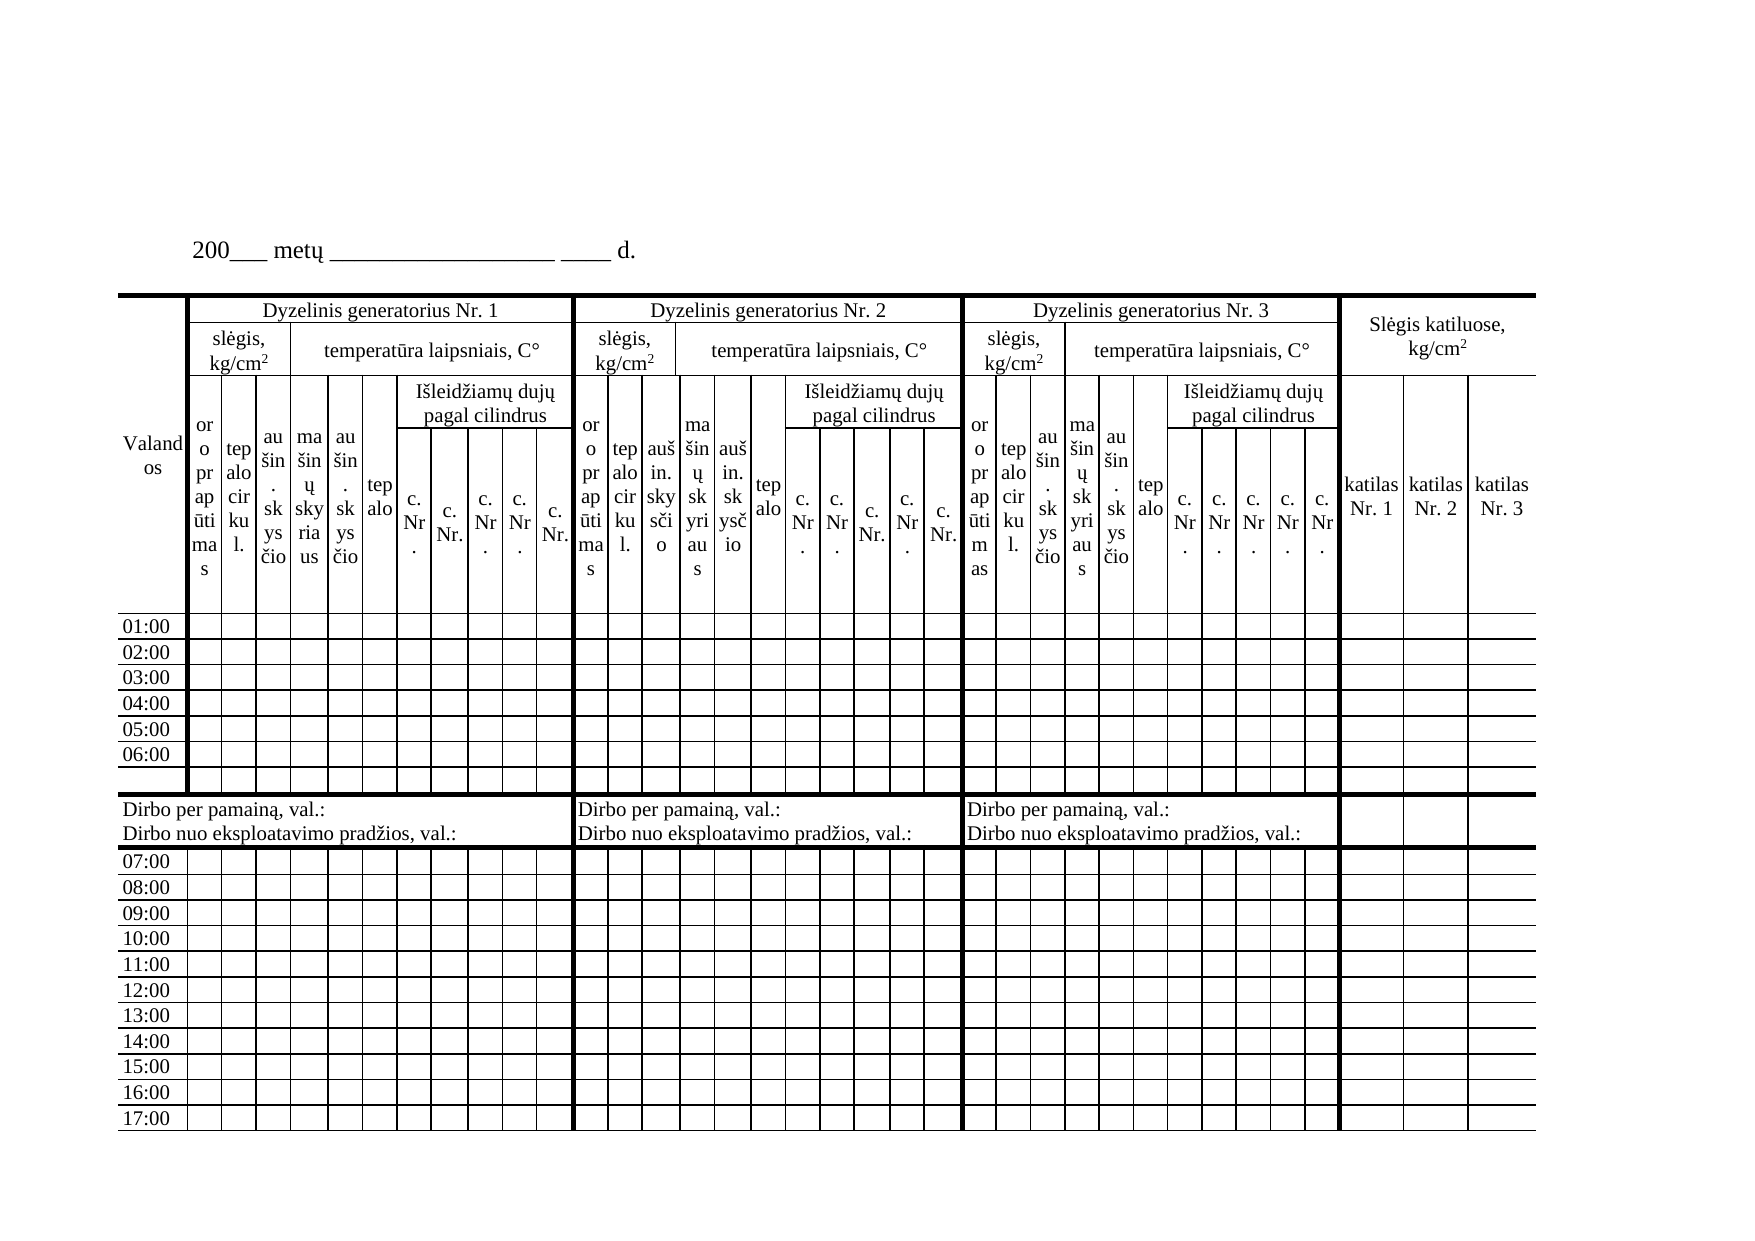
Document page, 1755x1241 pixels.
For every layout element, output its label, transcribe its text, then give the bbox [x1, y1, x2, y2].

table_cell [498, 614, 502, 638]
table_cell [715, 768, 719, 792]
table_cell [710, 717, 714, 741]
table_cell [1404, 952, 1408, 976]
table_cell [1531, 1029, 1536, 1053]
table_cell [503, 875, 507, 899]
table_cell [537, 614, 541, 638]
table_cell [532, 665, 536, 689]
table_cell [363, 1080, 367, 1104]
table_cell [532, 614, 536, 638]
table_cell oro prapūtimas [965, 376, 995, 612]
table_cell [1404, 978, 1408, 1002]
table_cell tepalo [363, 376, 396, 612]
table_cell [1531, 717, 1536, 741]
table_cell [1399, 742, 1403, 766]
table_cell [1168, 952, 1172, 976]
table_cell [498, 717, 502, 741]
table_cell [498, 640, 502, 664]
table_cell c. Nr. [891, 429, 923, 612]
table_cell [358, 1080, 362, 1104]
table_cell [532, 952, 536, 976]
table_cell [286, 1106, 290, 1130]
table_cell temperatūra laipsniais, C° [1066, 323, 1337, 374]
table_cell Išleidžiamų dujų pagal cilindrus [786, 376, 960, 427]
table_cell [1266, 1003, 1270, 1027]
table_cell [1399, 850, 1403, 873]
table_cell [363, 640, 367, 664]
table_cell [286, 1080, 290, 1104]
table_cell [1266, 665, 1270, 689]
table_cell aušin. skysčio [329, 376, 362, 612]
table_cell [358, 614, 362, 638]
table_cell [1404, 875, 1408, 899]
table_cell [1399, 665, 1403, 689]
table_cell [498, 1055, 502, 1078]
table_cell [358, 1055, 362, 1078]
table_cell [715, 875, 719, 899]
table_cell [1266, 952, 1270, 976]
table_cell aušin. skysčio [1031, 376, 1064, 612]
table_cell [286, 901, 290, 925]
table_cell [537, 640, 541, 664]
table_cell [358, 640, 362, 664]
table_cell [1531, 691, 1536, 715]
table_cell [1469, 797, 1536, 845]
table_cell [358, 978, 362, 1002]
table_cell [1163, 1106, 1167, 1130]
table_cell [358, 926, 362, 950]
table_cell slėgis, kg/cm2 [190, 323, 290, 374]
table_cell oro prapūtimas [190, 376, 221, 612]
table_cell [217, 1106, 221, 1130]
table_cell katilas Nr. 1 [1342, 376, 1403, 612]
table_cell [358, 1029, 362, 1053]
table_cell [1129, 1080, 1133, 1104]
table_cell [498, 1003, 502, 1027]
table_cell [222, 665, 226, 689]
table_cell [503, 901, 507, 925]
table_cell [1531, 1055, 1536, 1078]
table_cell [217, 1029, 221, 1053]
table_cell [781, 926, 785, 950]
table_cell [363, 742, 367, 766]
table_cell [1026, 717, 1030, 741]
table_cell [1163, 1029, 1167, 1053]
table_cell [1031, 742, 1035, 766]
table_cell [1026, 614, 1030, 638]
table_cell [1266, 850, 1270, 873]
table_cell [286, 1055, 290, 1078]
table_cell mašinų skyriaus [681, 376, 714, 612]
table_cell c. Nr. [1271, 429, 1304, 612]
table_cell [1168, 614, 1172, 638]
table_cell [537, 1055, 541, 1078]
table_cell [1163, 1055, 1167, 1078]
table_cell [1404, 901, 1408, 925]
table_cell [715, 640, 719, 664]
table_cell [1026, 1003, 1030, 1027]
table_cell [1531, 978, 1536, 1002]
table_cell [715, 691, 719, 715]
table_cell [222, 901, 226, 925]
table_cell [710, 665, 714, 689]
table_cell [781, 901, 785, 925]
table_cell [358, 717, 362, 741]
table_cell [1026, 768, 1030, 792]
table_cell [781, 691, 785, 715]
table_cell [537, 901, 541, 925]
table_cell [1168, 1003, 1172, 1027]
table_cell [537, 1003, 541, 1027]
table_cell [1168, 640, 1172, 664]
table_cell [1163, 691, 1167, 715]
table_cell [1266, 1106, 1270, 1130]
table_cell [358, 742, 362, 766]
table_cell c. Nr. [786, 429, 819, 612]
table_cell [1266, 768, 1270, 792]
table_cell [1531, 768, 1536, 792]
table_cell [537, 875, 541, 899]
table_cell [1266, 926, 1270, 950]
table_cell [1404, 850, 1408, 873]
table_cell [363, 850, 367, 873]
table_cell [710, 640, 714, 664]
table_cell Išleidžiamų dujų pagal cilindrus [1168, 376, 1337, 427]
table_cell [1031, 614, 1035, 638]
table_cell [1266, 1080, 1270, 1104]
table_cell [1531, 1003, 1536, 1027]
table_cell [532, 1080, 536, 1104]
table_cell [532, 691, 536, 715]
table_cell [363, 768, 367, 792]
table_cell [715, 665, 719, 689]
table_cell [217, 901, 221, 925]
table_cell [1026, 1029, 1030, 1053]
table_cell [363, 901, 367, 925]
table_cell [1163, 926, 1167, 950]
table_cell [286, 742, 290, 766]
table_cell [1129, 665, 1133, 689]
table_cell [1031, 1055, 1035, 1078]
table_cell [217, 742, 221, 766]
table_cell [358, 850, 362, 873]
table_cell [1129, 926, 1133, 950]
table_cell [503, 717, 507, 741]
table_cell [710, 768, 714, 792]
table_cell [286, 640, 290, 664]
table_cell [1531, 875, 1536, 899]
table_cell [710, 1029, 714, 1053]
table_cell [1399, 952, 1403, 976]
table_cell [286, 875, 290, 899]
table_cell [217, 1080, 221, 1104]
table_cell [715, 1055, 719, 1078]
table_cell [1266, 978, 1270, 1002]
table_cell [1026, 875, 1030, 899]
table_cell [286, 665, 290, 689]
table_cell [532, 768, 536, 792]
table_cell [532, 1003, 536, 1027]
table_cell [286, 614, 290, 638]
table_cell [498, 875, 502, 899]
table_cell [1266, 717, 1270, 741]
table_cell [217, 850, 221, 873]
table_cell [1531, 952, 1536, 976]
table_cell [118, 768, 122, 792]
table_cell [1168, 1029, 1172, 1053]
table_cell [1031, 952, 1035, 976]
table_cell [1399, 640, 1403, 664]
table_cell aušin. skysčio [1100, 376, 1133, 612]
table_cell [363, 665, 367, 689]
table_cell [286, 926, 290, 950]
table_cell [1031, 1029, 1035, 1053]
table_cell [710, 614, 714, 638]
table_cell [781, 978, 785, 1002]
table_cell [715, 1106, 719, 1130]
table_cell [537, 742, 541, 766]
table_cell [222, 1003, 226, 1027]
table_cell [503, 640, 507, 664]
table_cell [1266, 614, 1270, 638]
table_cell [781, 875, 785, 899]
table_cell [217, 978, 221, 1002]
table_cell [498, 901, 502, 925]
table_cell [498, 952, 502, 976]
table_cell [358, 952, 362, 976]
table_cell [537, 1080, 541, 1104]
table_cell [286, 978, 290, 1002]
table_cell [1026, 850, 1030, 873]
table_cell [217, 1055, 221, 1078]
table_cell [217, 614, 221, 638]
table_cell Išleidžiamų dujų pagal cilindrus [398, 376, 571, 427]
table_cell [1266, 640, 1270, 664]
table_cell [1129, 768, 1133, 792]
table_cell [1399, 1106, 1403, 1130]
table_cell [1026, 742, 1030, 766]
table_cell [1399, 717, 1403, 741]
table_cell [1531, 640, 1536, 664]
table_cell [715, 742, 719, 766]
table_cell aušin. skysčio [715, 376, 750, 612]
table_cell mašinų skyriaus [291, 376, 327, 612]
table_cell [710, 1080, 714, 1104]
table_cell [498, 742, 502, 766]
table_cell [532, 640, 536, 664]
table_cell tepalo [1134, 376, 1167, 612]
table_cell [1399, 926, 1403, 950]
table_cell [1163, 875, 1167, 899]
table_cell [715, 952, 719, 976]
table_cell [532, 978, 536, 1002]
table_cell [503, 978, 507, 1002]
table_cell mašinų skyriaus [1066, 376, 1098, 612]
table_cell [1168, 978, 1172, 1002]
table_cell [217, 768, 221, 792]
table_cell [1168, 926, 1172, 950]
table_cell [1163, 640, 1167, 664]
table_cell c. Nr. [503, 429, 536, 612]
table_cell [715, 1003, 719, 1027]
table_cell [217, 952, 221, 976]
table_cell [363, 614, 367, 638]
table_cell [1342, 797, 1403, 845]
table_cell [503, 850, 507, 873]
table_cell c. Nr. [855, 429, 889, 612]
table_cell [363, 978, 367, 1002]
table_cell [222, 614, 226, 638]
table_cell [1163, 901, 1167, 925]
table_cell [1168, 665, 1172, 689]
table_cell [781, 1003, 785, 1027]
table_cell [217, 926, 221, 950]
table_cell [1404, 640, 1408, 664]
table_cell [1031, 1003, 1035, 1027]
table_cell [1404, 614, 1408, 638]
table_cell [1266, 875, 1270, 899]
table_cell [1163, 742, 1167, 766]
table_cell [715, 1080, 719, 1104]
table_cell [532, 1055, 536, 1078]
table_header Valandos [118, 298, 185, 612]
table_cell [217, 691, 221, 715]
table_cell [1026, 1055, 1030, 1078]
table_cell [363, 1003, 367, 1027]
table_cell [1026, 665, 1030, 689]
table_cell [1404, 1080, 1408, 1104]
table_cell [532, 1029, 536, 1053]
table_cell [532, 850, 536, 873]
table_cell [503, 742, 507, 766]
table_cell [1026, 978, 1030, 1002]
table_cell [781, 640, 785, 664]
table_cell c. Nr. [1237, 429, 1270, 612]
table_cell [222, 640, 226, 664]
table_cell [1026, 1080, 1030, 1104]
table_cell [781, 614, 785, 638]
table_cell [781, 742, 785, 766]
table_cell [1163, 717, 1167, 741]
table_cell [1404, 665, 1408, 689]
table_cell [358, 768, 362, 792]
table_cell [1399, 978, 1403, 1002]
table_cell [498, 978, 502, 1002]
table_cell [498, 768, 502, 792]
table_cell [1026, 640, 1030, 664]
table_cell [358, 1003, 362, 1027]
table_cell [710, 691, 714, 715]
table_cell slėgis, kg/cm2 [965, 323, 1064, 374]
table_cell c. Nr. [1203, 429, 1235, 612]
table_cell [1168, 742, 1172, 766]
table_cell [1399, 768, 1403, 792]
table_cell [1404, 797, 1467, 845]
table_cell temperatūra laipsniais, C° [676, 323, 960, 374]
table_cell [1404, 691, 1408, 715]
table_cell [1129, 742, 1133, 766]
table_cell [532, 1106, 536, 1130]
table_cell [222, 717, 226, 741]
table_cell [503, 1055, 507, 1078]
table_cell [1168, 768, 1172, 792]
table_cell [222, 978, 226, 1002]
table_cell [1399, 1055, 1403, 1078]
table_cell [710, 1003, 714, 1027]
table_cell [217, 875, 221, 899]
table_cell [781, 717, 785, 741]
table_cell [503, 952, 507, 976]
table_cell [537, 691, 541, 715]
table_cell tepalo cirkul. [222, 376, 255, 612]
table_cell [715, 926, 719, 950]
table_cell [1031, 640, 1035, 664]
table_cell [781, 1080, 785, 1104]
table_cell oro prapūtimas [576, 376, 607, 612]
table_cell [503, 1106, 507, 1130]
table_cell [1031, 717, 1035, 741]
table_cell [1031, 691, 1035, 715]
table_cell [1168, 1080, 1172, 1104]
table_cell [498, 1080, 502, 1104]
table_cell [710, 875, 714, 899]
text 200___ metų __________________ ____ d. [118, 235, 1636, 264]
table_cell c. Nr. [1168, 429, 1201, 612]
table_cell [1168, 691, 1172, 715]
table_cell [498, 1029, 502, 1053]
table_cell [1031, 850, 1035, 873]
table_cell [363, 691, 367, 715]
table_cell [358, 875, 362, 899]
table_cell [537, 768, 541, 792]
table_cell [537, 978, 541, 1002]
table_cell [537, 926, 541, 950]
table_cell [1404, 926, 1408, 950]
table_cell [503, 665, 507, 689]
table_cell [781, 1055, 785, 1078]
table_cell [781, 1029, 785, 1053]
table_cell [710, 901, 714, 925]
table_cell c. Nr. [925, 429, 960, 612]
table_cell [1399, 1080, 1403, 1104]
table_cell aušin. skysčio [257, 376, 290, 612]
table_cell [537, 850, 541, 873]
table_cell [715, 850, 719, 873]
table_cell [1404, 742, 1408, 766]
table_cell [1129, 901, 1133, 925]
table_cell [1404, 717, 1408, 741]
table_cell [1129, 717, 1133, 741]
table_cell [1163, 1003, 1167, 1027]
table_cell [781, 850, 785, 873]
table_cell aušin. skysčio [643, 376, 679, 612]
table_cell [503, 768, 507, 792]
table_cell [286, 717, 290, 741]
table_cell [1129, 691, 1133, 715]
table_cell [503, 1003, 507, 1027]
table_cell [358, 691, 362, 715]
table_cell [1399, 614, 1403, 638]
table_cell [286, 952, 290, 976]
table_cell [1399, 875, 1403, 899]
table_cell [1399, 1003, 1403, 1027]
table_cell [1031, 1106, 1035, 1130]
table_cell c. Nr. [537, 429, 571, 612]
table_cell [1031, 901, 1035, 925]
table_cell [1531, 614, 1536, 638]
table_cell [781, 952, 785, 976]
table_cell [1531, 901, 1536, 925]
table_cell c. Nr. [398, 429, 430, 612]
table_cell [715, 717, 719, 741]
table_cell [363, 1055, 367, 1078]
table_cell [498, 1106, 502, 1130]
table_cell [710, 850, 714, 873]
table_cell [217, 1003, 221, 1027]
table_cell [1163, 768, 1167, 792]
table_cell [1266, 901, 1270, 925]
table_cell tepalo [752, 376, 785, 612]
table_cell [1168, 1106, 1172, 1130]
table_cell [537, 665, 541, 689]
table_cell [286, 691, 290, 715]
table_cell slėgis, kg/cm2 [576, 323, 675, 374]
table_cell [715, 978, 719, 1002]
table_cell c. Nr. [1306, 429, 1337, 612]
table_cell [1129, 1106, 1133, 1130]
table_cell [532, 926, 536, 950]
table_cell [1026, 926, 1030, 950]
table_cell [710, 1106, 714, 1130]
table_cell [1129, 978, 1133, 1002]
table_cell [715, 901, 719, 925]
table_cell [222, 691, 226, 715]
table_cell [1404, 768, 1408, 792]
table_cell [503, 614, 507, 638]
table_cell [715, 1029, 719, 1053]
table_cell [1266, 691, 1270, 715]
table_cell [1129, 952, 1133, 976]
table_cell [217, 640, 221, 664]
table_cell tepalo cirkul. [997, 376, 1030, 612]
table_cell [222, 850, 226, 873]
table_cell [498, 850, 502, 873]
table_cell [715, 614, 719, 638]
table_cell [363, 952, 367, 976]
table_cell [1031, 665, 1035, 689]
table_cell [1168, 901, 1172, 925]
table_cell [1266, 1029, 1270, 1053]
table_cell [781, 768, 785, 792]
table_cell [1531, 1080, 1536, 1104]
table_cell [1404, 1003, 1408, 1027]
table_cell [222, 952, 226, 976]
table_cell c. Nr. [821, 429, 853, 612]
table_cell [222, 768, 226, 792]
table_cell [710, 978, 714, 1002]
table_cell [498, 691, 502, 715]
table_cell [363, 717, 367, 741]
table_cell [1026, 901, 1030, 925]
table_cell [1031, 1080, 1035, 1104]
table_cell [1163, 1080, 1167, 1104]
table_cell [363, 1106, 367, 1130]
table_cell [710, 742, 714, 766]
table_cell [532, 717, 536, 741]
table_cell [222, 1080, 226, 1104]
table_cell [1168, 850, 1172, 873]
table_cell [1026, 1106, 1030, 1130]
table_cell [1026, 691, 1030, 715]
table_cell [358, 665, 362, 689]
table_cell [532, 901, 536, 925]
table_cell [1031, 926, 1035, 950]
table_cell [1531, 742, 1536, 766]
table_cell [1129, 850, 1133, 873]
table_cell [1399, 901, 1403, 925]
table_cell [1129, 1003, 1133, 1027]
table_cell [1129, 640, 1133, 664]
table_cell [503, 1080, 507, 1104]
table_cell [1031, 978, 1035, 1002]
table_cell Dirbo per pamainą, val.: Dirbo nuo eksploatavimo pradžios, val.: [965, 797, 1337, 845]
table_cell [710, 952, 714, 976]
table_cell [710, 926, 714, 950]
table_cell [363, 875, 367, 899]
table_cell [537, 952, 541, 976]
table_cell [1399, 691, 1403, 715]
table_cell [1266, 742, 1270, 766]
table_cell [222, 1029, 226, 1053]
table_cell [1168, 875, 1172, 899]
table_cell katilas Nr. 2 [1404, 376, 1467, 612]
table_cell [1404, 1055, 1408, 1078]
table_cell c. Nr. [469, 429, 502, 612]
table_cell [1404, 1029, 1408, 1053]
table_cell [222, 742, 226, 766]
table_cell [286, 1029, 290, 1053]
table_cell [286, 768, 290, 792]
table_cell [1266, 1055, 1270, 1078]
table_cell [222, 926, 226, 950]
table_cell [217, 717, 221, 741]
table_cell [1404, 1106, 1408, 1130]
table_cell [222, 875, 226, 899]
table_cell [498, 926, 502, 950]
table_cell tepalo cirkul. [609, 376, 641, 612]
table_cell [503, 1029, 507, 1053]
table_cell [532, 875, 536, 899]
table_cell [358, 1106, 362, 1130]
table_cell [1163, 614, 1167, 638]
table_cell [1163, 952, 1167, 976]
table_cell [1031, 875, 1035, 899]
table_cell [1129, 875, 1133, 899]
table_cell c. Nr. [432, 429, 467, 612]
table_cell [217, 665, 221, 689]
table_cell temperatūra laipsniais, C° [291, 323, 571, 374]
table_cell [1168, 1055, 1172, 1078]
table_cell [1531, 1106, 1536, 1130]
table_cell [1129, 614, 1133, 638]
table_cell [781, 1106, 785, 1130]
table_cell [1531, 850, 1536, 873]
table_cell [532, 742, 536, 766]
table_cell [1163, 978, 1167, 1002]
table_cell [537, 1106, 541, 1130]
table_cell [1129, 1055, 1133, 1078]
table_cell [710, 1055, 714, 1078]
table_cell [503, 926, 507, 950]
table_cell [498, 665, 502, 689]
table_cell [1168, 717, 1172, 741]
table_cell [503, 691, 507, 715]
table_cell [1031, 768, 1035, 792]
table_cell [363, 1029, 367, 1053]
table_cell [1531, 926, 1536, 950]
table_cell [1399, 1029, 1403, 1053]
table_cell [781, 665, 785, 689]
table_cell [222, 1106, 226, 1130]
table_cell [1026, 952, 1030, 976]
table_cell katilas Nr. 3 [1469, 376, 1536, 612]
table_cell [222, 1055, 226, 1078]
table_cell [286, 850, 290, 873]
table_cell [1129, 1029, 1133, 1053]
table_cell [1163, 850, 1167, 873]
table_cell [363, 926, 367, 950]
table_cell [537, 717, 541, 741]
table_cell [1531, 665, 1536, 689]
table_cell [537, 1029, 541, 1053]
table_cell [358, 901, 362, 925]
table_cell [1163, 665, 1167, 689]
table_header Slėgis katiluose, kg/cm2 [1342, 298, 1536, 374]
table_cell [286, 1003, 290, 1027]
